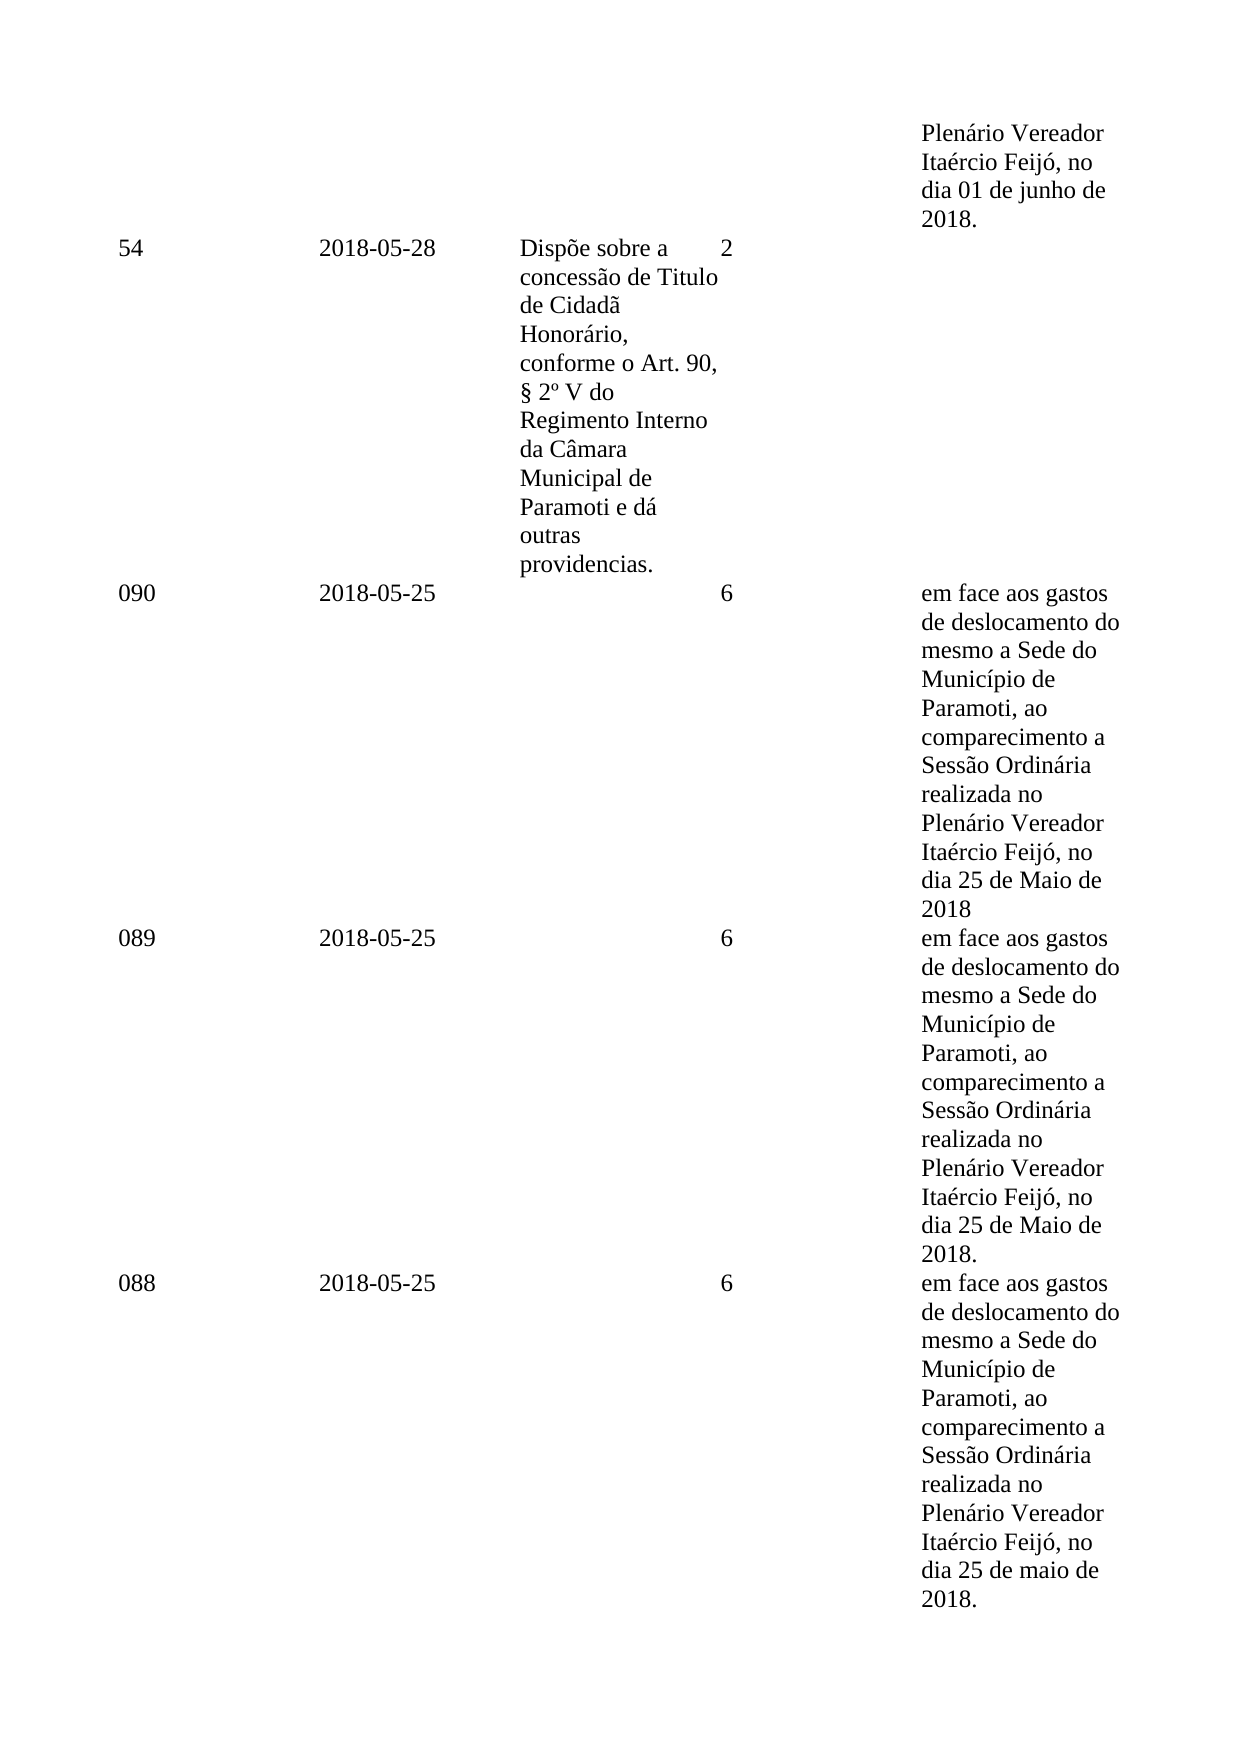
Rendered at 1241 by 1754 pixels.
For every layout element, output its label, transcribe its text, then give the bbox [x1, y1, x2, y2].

table_cell 6 [720, 578, 921, 923]
table_cell 2018-05-25 [319, 578, 519, 923]
table_cell 088 [118, 1268, 319, 1613]
table_cell [520, 578, 720, 923]
table_cell Dispõe sobre a concessão de Titulo de Cidadã Honorário, conforme o Art. 90, § 2º V do Regimento Interno da Câmara Municipal de Paramoti e dá outras providencias. [520, 233, 720, 578]
table_cell [520, 1268, 720, 1613]
table_cell 54 [118, 233, 319, 578]
table_cell 6 [720, 1268, 921, 1613]
table_cell em face aos gastos de deslocamento do mesmo a Sede do Município de Paramoti, ao comparecimento a Sessão Ordinária realizada no Plenário Vereador Itaércio Feijó, no dia 25 de Maio de 2018. [921, 923, 1122, 1268]
table_cell 089 [118, 923, 319, 1268]
table_cell 2 [720, 233, 921, 578]
table_cell [118, 118, 319, 233]
table_cell Plenário Vereador Itaércio Feijó, no dia 01 de junho de 2018. [921, 118, 1122, 233]
table_cell [319, 118, 519, 233]
table_cell 2018-05-25 [319, 1268, 519, 1613]
table_cell em face aos gastos de deslocamento do mesmo a Sede do Município de Paramoti, ao comparecimento a Sessão Ordinária realizada no Plenário Vereador Itaércio Feijó, no dia 25 de Maio de 2018 [921, 578, 1122, 923]
table_cell 090 [118, 578, 319, 923]
table_cell em face aos gastos de deslocamento do mesmo a Sede do Município de Paramoti, ao comparecimento a Sessão Ordinária realizada no Plenário Vereador Itaércio Feijó, no dia 25 de maio de 2018. [921, 1268, 1122, 1613]
table_cell [921, 233, 1122, 578]
table_cell [520, 118, 720, 233]
table_cell 6 [720, 923, 921, 1268]
table_cell [520, 923, 720, 1268]
table_cell 2018-05-28 [319, 233, 519, 578]
table_cell 2018-05-25 [319, 923, 519, 1268]
table_cell [720, 118, 921, 233]
